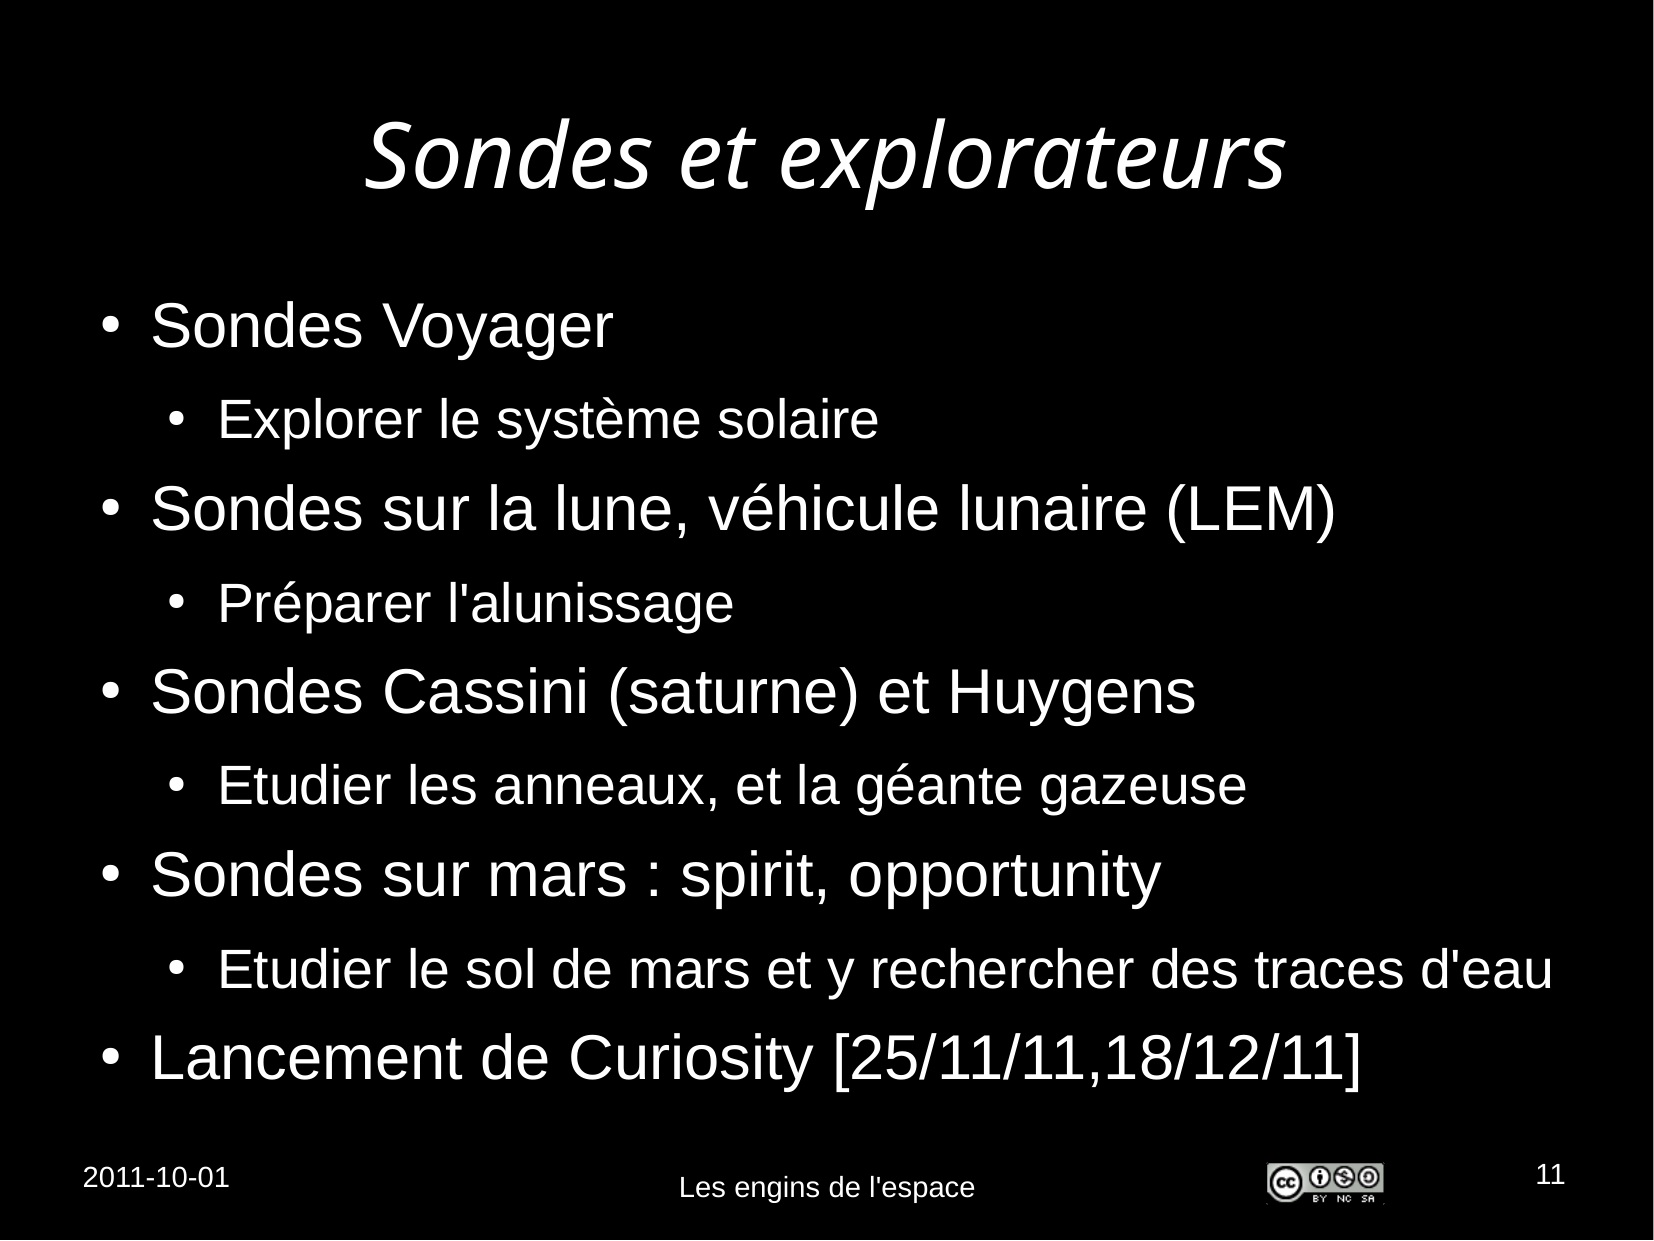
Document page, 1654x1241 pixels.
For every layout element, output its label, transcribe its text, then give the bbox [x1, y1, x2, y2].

list Sondes Voyager Explorer le système solaire Sondes sur la lune, véhicule lunaire (LEM) Préparer l'alunissage Sondes Cassini (saturne) et Huygens Etudier les anneaux, et la géante gazeuse Sondes sur mars : spirit, opportunity Etudier le sol de mars et y rechercher des traces d'eau Lancement de Curiosity [25/11/11,18/12/11] [82, 290, 1571, 1109]
title Sondes et explorateurs [82, 56, 1571, 250]
picture [1266, 1162, 1385, 1205]
